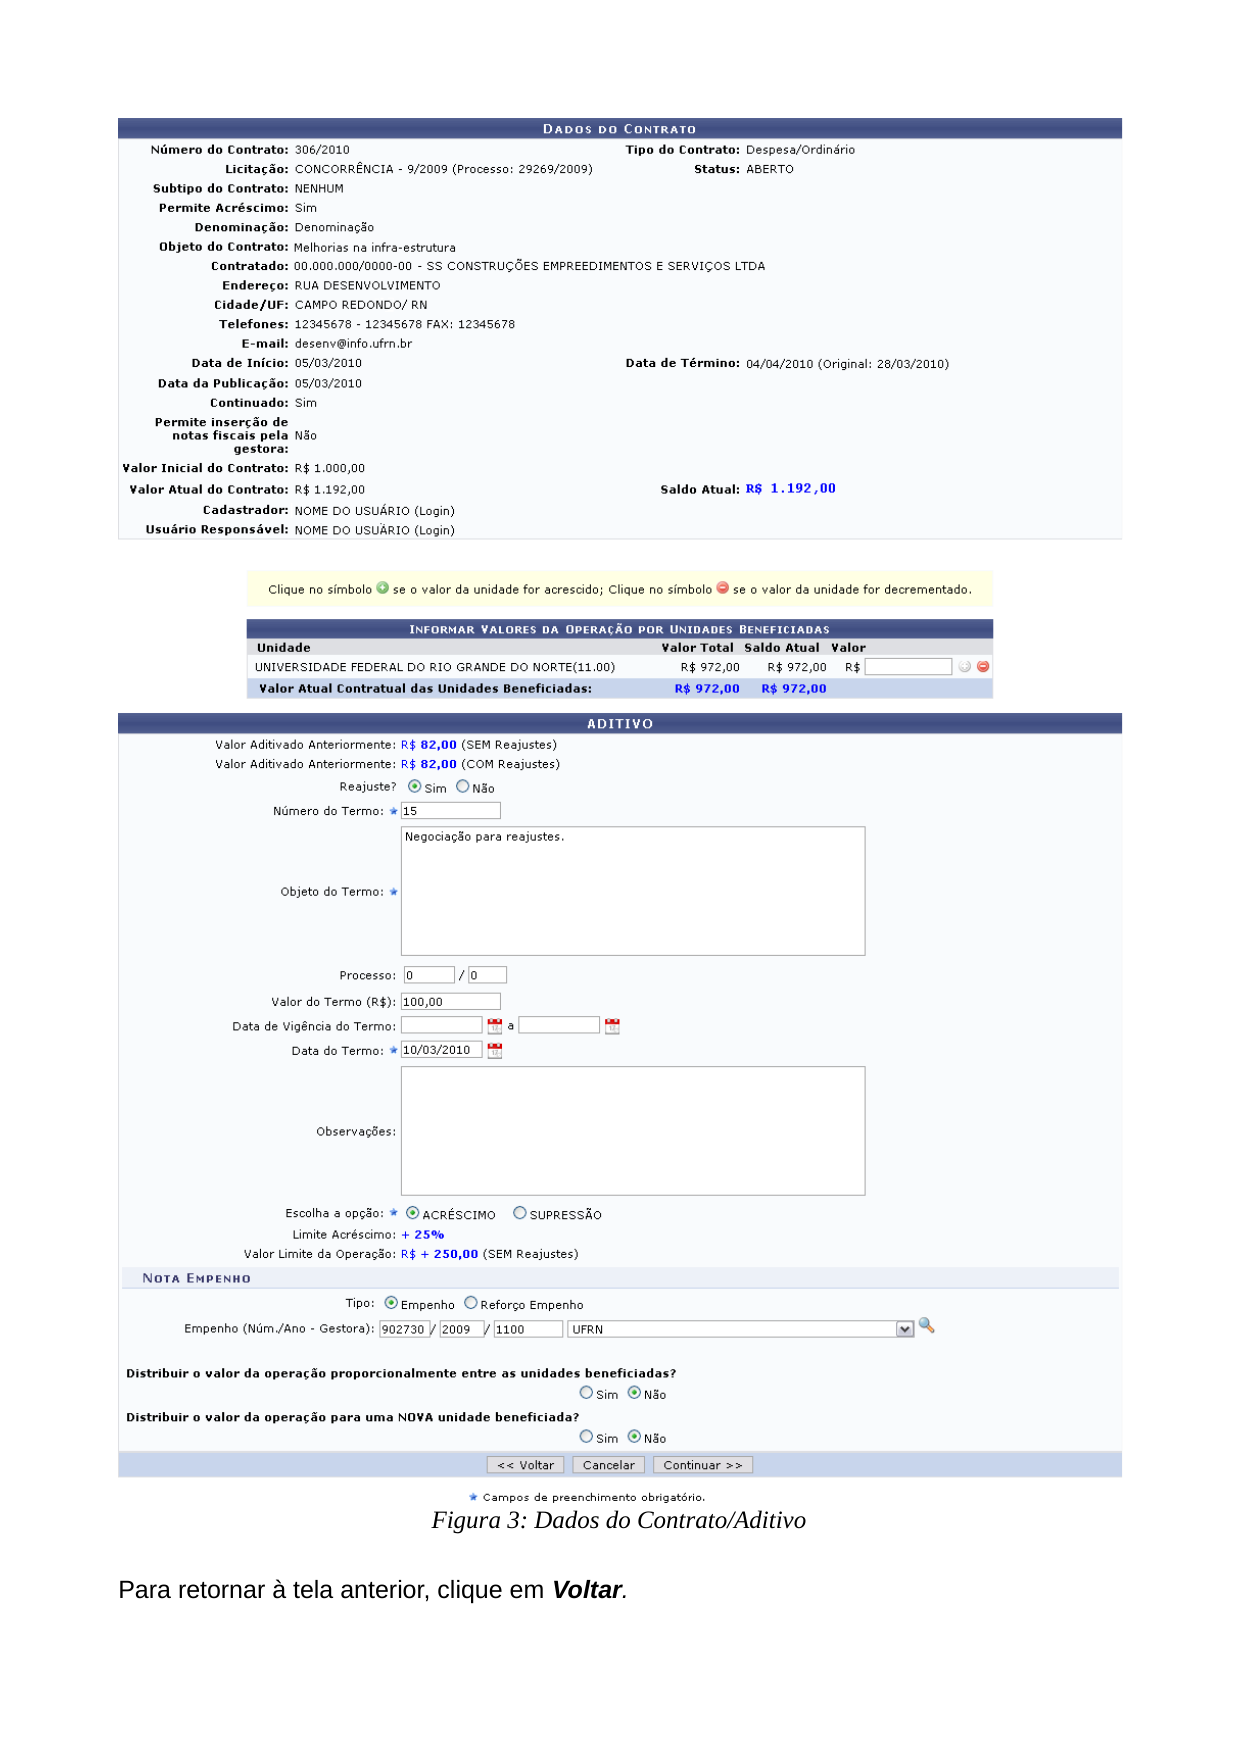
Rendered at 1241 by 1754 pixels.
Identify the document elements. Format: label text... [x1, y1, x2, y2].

text Para retornar à tela anterior, clique em Voltar. [118, 1575, 1122, 1603]
text Figura 3: Dados do Contrato/Aditivo [118, 1505, 1122, 1533]
picture [118, 118, 1123, 1505]
